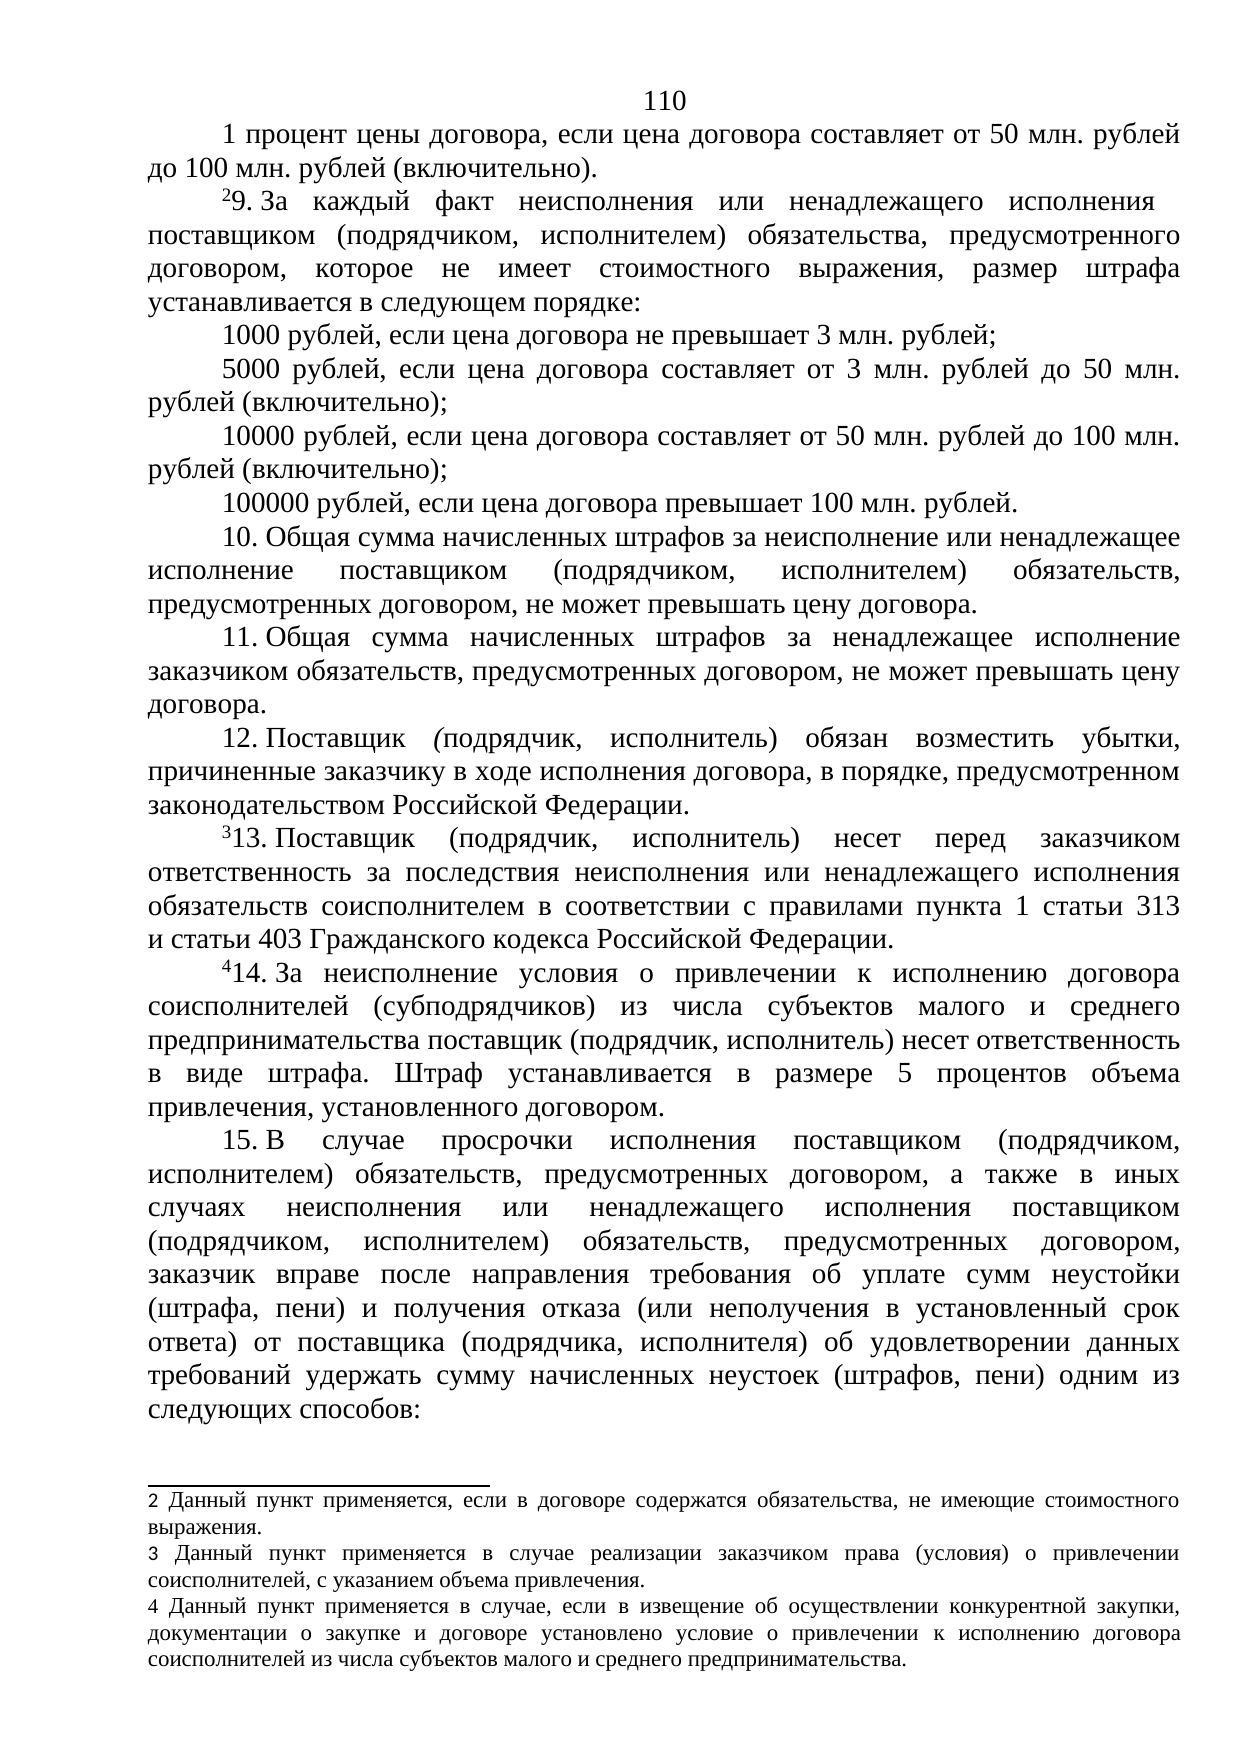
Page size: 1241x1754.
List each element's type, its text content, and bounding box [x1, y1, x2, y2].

text 15. В случае просрочки исполнения поставщиком (подрядчиком, исполнителем) обязательств, предусмотренных договором, а также в иных случаях неисполнения или ненадлежащего исполнения поставщиком (подрядчиком, исполнителем) обязательств, предусмотренных договором, заказчик вправе после направления требования об уплате сумм неустойки (штрафа, пени) и получения отказа (или неполучения в установленный срок ответа) от поставщика (подрядчика, исполнителя) об удовлетворении данных требований удержать сумму начисленных неустоек (штрафов, пени) одним из следующих способов: [148, 1122, 1181, 1424]
text Данный пункт применяется, если в договоре содержатся обязательства, не имеющие стоимостного выражения. [148, 1486, 1181, 1539]
text Данный пункт применяется в случае реализации заказчиком права (условия) о привлечении соисполнителей, с указанием объема привлечения. [148, 1539, 1181, 1592]
text 11. Общая сумма начисленных штрафов за ненадлежащее исполнение заказчиком обязательств, предусмотренных договором, не может превышать цену договора. [148, 619, 1181, 720]
text 100000 рублей, если цена договора превышает 100 млн. рублей. [148, 485, 1181, 519]
text Данный пункт применяется в случае, если в извещение об осуществлении конкурентной закупки, документации о закупке и договоре установлено условие о привлечении к исполнению договора соисполнителей из числа субъектов малого и среднего предпринимательства. [148, 1592, 1181, 1671]
text 9. За каждый факт неисполнения или ненадлежащего исполнения поставщиком (подрядчиком, исполнителем) обязательства, предусмотренного договором, которое не имеет стоимостного выражения, размер штрафа устанавливается в следующем порядке: [148, 183, 1181, 317]
text 1 процент цены договора, если цена договора составляет от 50 млн. рублей до 100 млн. рублей (включительно). [148, 116, 1181, 183]
text 14. За неисполнение условия о привлечении к исполнению договора соисполнителей (субподрядчиков) из числа субъектов малого и среднего предпринимательства поставщик (подрядчик, исполнитель) несет ответственность в виде штрафа. Штраф устанавливается в размере 5 процентов объема привлечения, установленного договором. [148, 955, 1181, 1122]
text 1000 рублей, если цена договора не превышает 3 млн. рублей; [148, 317, 1181, 351]
text 5000 рублей, если цена договора составляет от 3 млн. рублей до 50 млн. рублей (включительно); [148, 351, 1181, 418]
text 12. Поставщик (подрядчик, исполнитель) обязан возместить убытки, причиненные заказчику в ходе исполнения договора, в порядке, предусмотренном законодательством Российской Федерации. [148, 720, 1181, 821]
text 10. Общая сумма начисленных штрафов за неисполнение или ненадлежащее исполнение поставщиком (подрядчиком, исполнителем) обязательств, предусмотренных договором, не может превышать цену договора. [148, 519, 1181, 619]
text 10000 рублей, если цена договора составляет от 50 млн. рублей до 100 млн. рублей (включительно); [148, 418, 1181, 485]
text 13. Поставщик (подрядчик, исполнитель) несет перед заказчиком ответственность за последствия неисполнения или ненадлежащего исполнения обязательств соисполнителем в соответствии с правилами пункта 1 статьи 313 и статьи 403 Гражданского кодекса Российской Федерации. [148, 821, 1181, 955]
